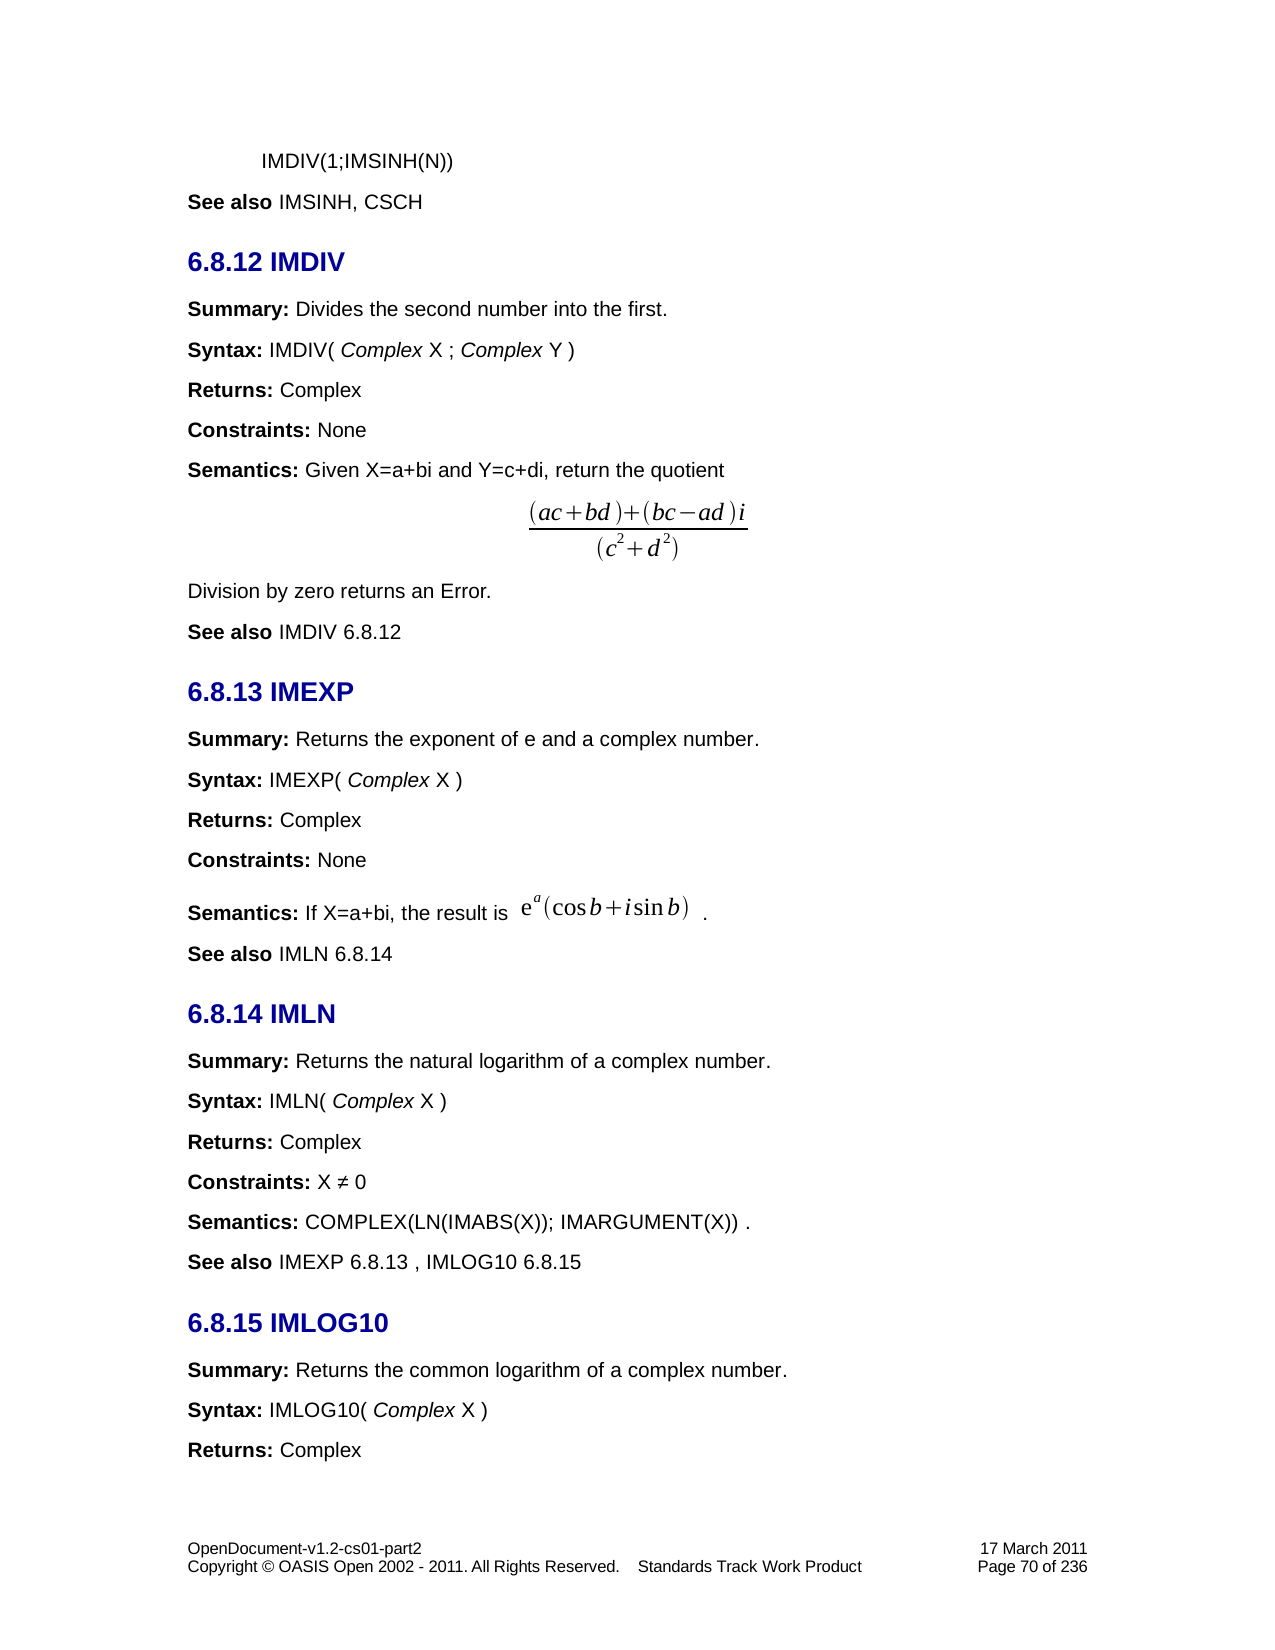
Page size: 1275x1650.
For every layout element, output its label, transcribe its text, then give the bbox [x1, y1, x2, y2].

text See also IMEXP 6.8.13 , IMLOG10 6.8.15 [187, 1251, 1088, 1274]
text Syntax: IMLN( Complex X ) [187, 1090, 1088, 1113]
text Returns: Complex [187, 808, 1088, 832]
text Semantics: COMPLEX(LN(IMABS(X)); IMARGUMENT(X)) . [187, 1211, 1088, 1234]
text Returns: Complex [187, 1439, 1088, 1462]
text Summary: Divides the second number into the first. [187, 298, 1088, 321]
text Syntax: IMDIV( Complex X ; Complex Y ) [187, 338, 1088, 362]
text Summary: Returns the natural logarithm of a complex number. [187, 1050, 1088, 1073]
text Returns: Complex [187, 378, 1088, 402]
subtitle IMLN [187, 999, 1088, 1029]
text Semantics: Given X=a+bi and Y=c+di, return the quotient [187, 459, 1088, 482]
subtitle IMEXP [187, 677, 1088, 707]
text Syntax: IMEXP( Complex X ) [187, 768, 1088, 792]
text Division by zero returns an Error. [187, 580, 1088, 603]
text Syntax: IMLOG10( Complex X ) [187, 1399, 1088, 1422]
subtitle IMDIV [187, 247, 1088, 277]
text Summary: Returns the exponent of e and a complex number. [187, 728, 1088, 751]
text Constraints: None [187, 848, 1088, 872]
subtitle IMLOG10 [187, 1308, 1088, 1338]
text Constraints: X ≠ 0 [187, 1170, 1088, 1194]
text IMDIV(1;IMSINH(N)) [187, 150, 1088, 173]
text See also IMLN 6.8.14 [187, 942, 1088, 966]
text Summary: Returns the common logarithm of a complex number. [187, 1358, 1088, 1382]
text See also IMSINH, CSCH [187, 190, 1088, 214]
text See also IMDIV 6.8.12 [187, 620, 1088, 644]
text Constraints: None [187, 418, 1088, 442]
text Returns: Complex [187, 1130, 1088, 1154]
text Semantics: If X=a+bi, the result is . [187, 889, 1088, 925]
